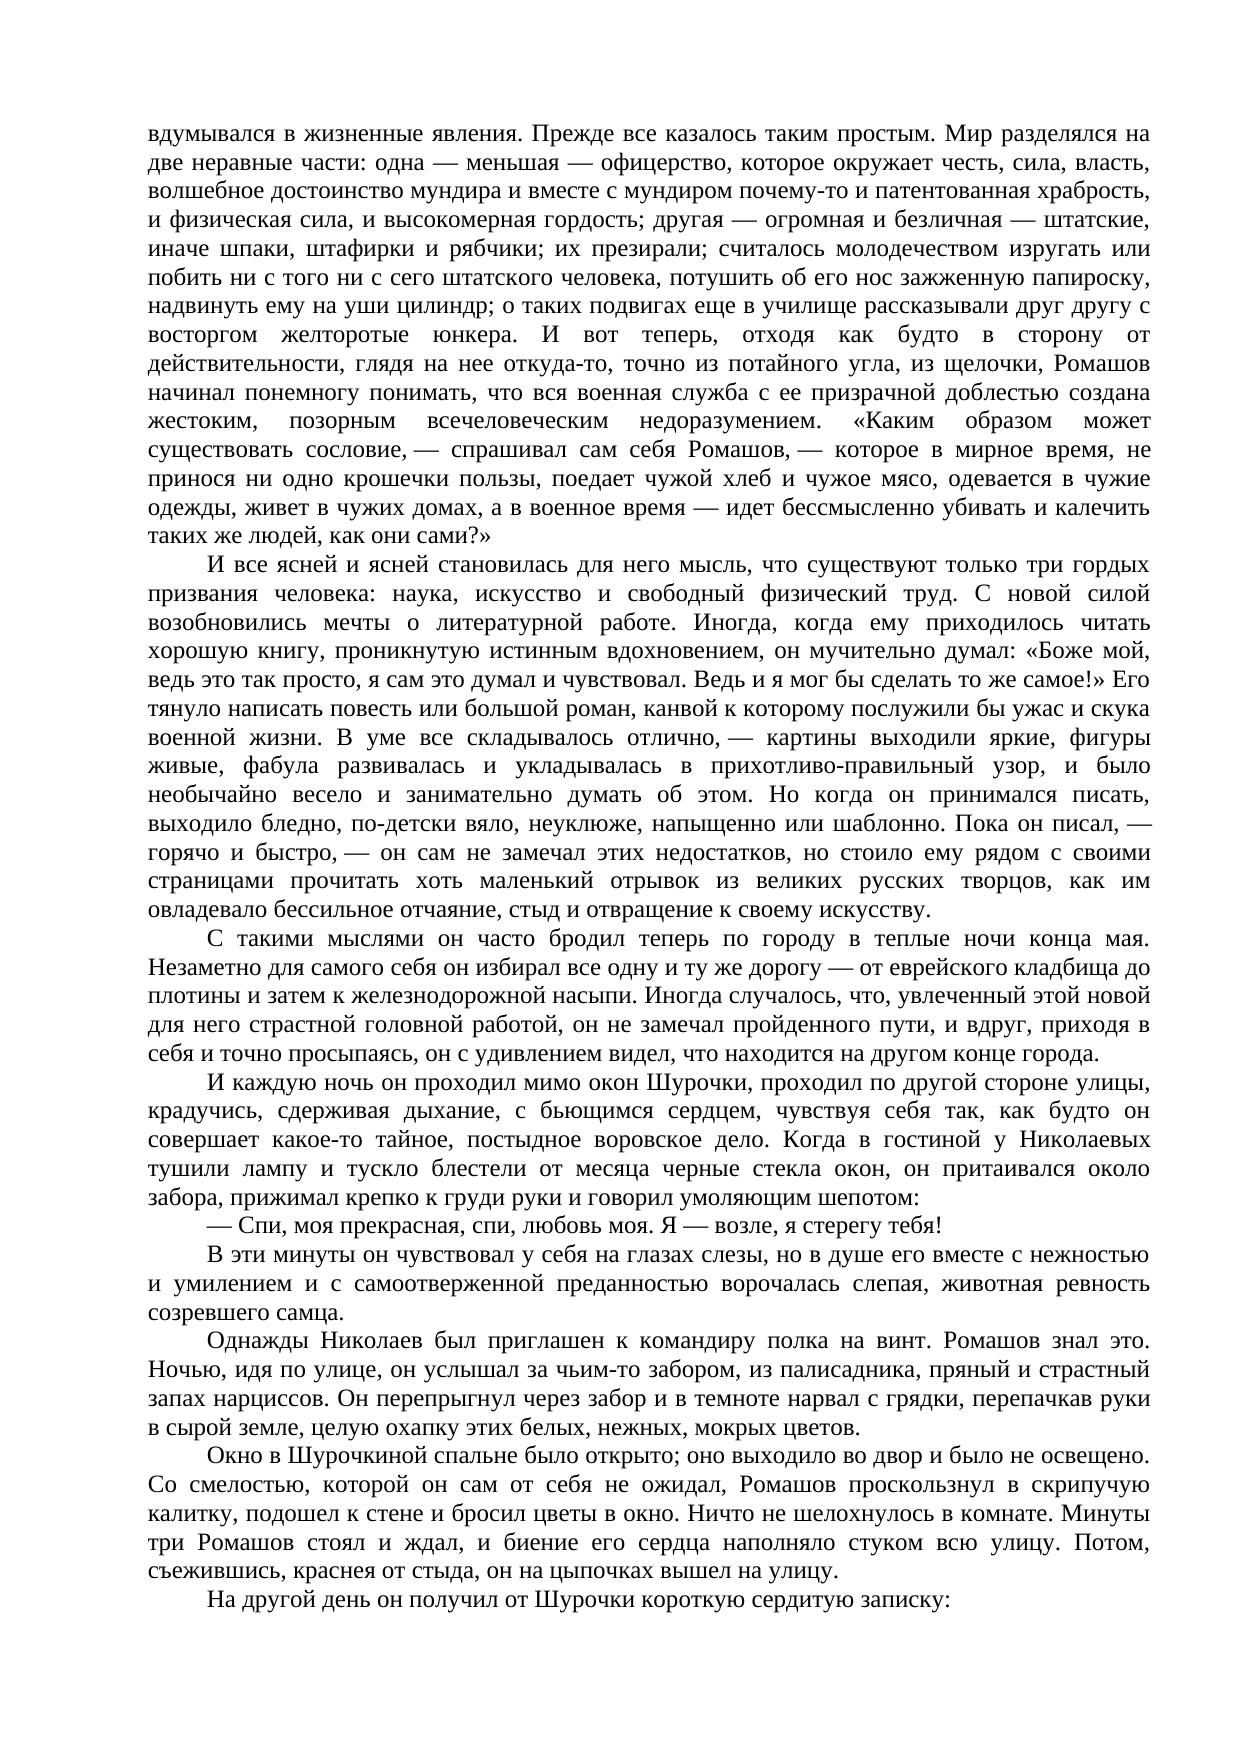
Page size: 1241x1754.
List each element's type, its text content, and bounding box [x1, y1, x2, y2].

text На другой день он получил от Шурочки короткую сердитую записку: [148, 1584, 1152, 1613]
text С такими мыслями он часто бродил теперь по городу в теплые ночи конца мая. Незаметно для самого себя он избирал все одну и ту же дорогу — от еврейского кладбища до плотины и затем к железнодорожной насыпи. Иногда случалось, что, увлеченный этой новой для него страстной головной работой, он не замечал пройденного пути, и вдруг, приходя в себя и точно просыпаясь, он с удивлением видел, что находится на другом конце города. [148, 923, 1152, 1067]
text И каждую ночь он проходил мимо окон Шурочки, проходил по другой стороне улицы, крадучись, сдерживая дыхание, с бьющимся сердцем, чувствуя себя так, как будто он совершает какое-то тайное, постыдное воровское дело. Когда в гостиной у Николаевых тушили лампу и тускло блестели от месяца черные стекла окон, он притаивался около забора, прижимал крепко к груди руки и говорил умоляющим шепотом: [148, 1067, 1152, 1211]
text И все ясней и ясней становилась для него мысль, что существуют только три гордых призвания человека: наука, искусство и свободный физический труд. С новой силой возобновились мечты о литературной работе. Иногда, когда ему приходилось читать хорошую книгу, проникнутую истинным вдохновением, он мучительно думал: «Боже мой, ведь это так просто, я сам это думал и чувствовал. Ведь и я мог бы сделать то же самое!» Его тянуло написать повесть или большой роман, канвой к которому послужили бы ужас и скука военной жизни. В уме все складывалось отлично, — картины выходили яркие, фигуры живые, фабула развивалась и укладывалась в прихотливо-правильный узор, и было необычайно весело и занимательно думать об этом. Но когда он принимался писать, выходило бледно, по-детски вяло, неуклюже, напыщенно или шаблонно. Пока он писал, — горячо и быстро, — он сам не замечал этих недостатков, но стоило ему рядом с своими страницами прочитать хоть маленький отрывок из великих русских творцов, как им овладевало бессильное отчаяние, стыд и отвращение к своему искусству. [148, 549, 1152, 923]
text Однажды Николаев был приглашен к командиру полка на винт. Ромашов знал это. Ночью, идя по улице, он услышал за чьим-то забором, из палисадника, пряный и страстный запах нарциссов. Он перепрыгнул через забор и в темноте нарвал с грядки, перепачкав руки в сырой земле, целую охапку этих белых, нежных, мокрых цветов. [148, 1326, 1152, 1441]
text вдумывался в жизненные явления. Прежде все казалось таким простым. Мир разделялся на две неравные части: одна — меньшая — офицерство, которое окружает честь, сила, власть, волшебное достоинство мундира и вместе с мундиром почему-то и патентованная храбрость, и физическая сила, и высокомерная гордость; другая — огромная и безличная — штатские, иначе шпаки, штафирки и рябчики; их презирали; считалось молодечеством изругать или побить ни с того ни с сего штатского человека, потушить об его нос зажженную папироску, надвинуть ему на уши цилиндр; о таких подвигах еще в училище рассказывали друг другу с восторгом желторотые юнкера. И вот теперь, отходя как будто в сторону от действительности, глядя на нее откуда-то, точно из потайного угла, из щелочки, Ромашов начинал понемногу понимать, что вся военная служба с ее призрачной доблестью создана жестоким, позорным всечеловеческим недоразумением. «Каким образом может существовать сословие, — спрашивал сам себя Ромашов, — которое в мирное время, не принося ни одно крошечки пользы, поедает чужой хлеб и чужое мясо, одевается в чужие одежды, живет в чужих домах, а в военное время — идет бессмысленно убивать и калечить таких же людей, как они сами?» [148, 118, 1152, 549]
text — Спи, моя прекрасная, спи, любовь моя. Я — возле, я стерегу тебя! [148, 1211, 1152, 1239]
text В эти минуты он чувствовал у себя на глазах слезы, но в душе его вместе с нежностью и умилением и с самоотверженной преданностью ворочалась слепая, животная ревность созревшего самца. [148, 1239, 1152, 1326]
text Окно в Шурочкиной спальне было открыто; оно выходило во двор и было не освещено. Со смелостью, которой он сам от себя не ожидал, Ромашов проскользнул в скрипучую калитку, подошел к стене и бросил цветы в окно. Ничто не шелохнулось в комнате. Минуты три Ромашов стоял и ждал, и биение его сердца наполняло стуком всю улицу. Потом, съежившись, краснея от стыда, он на цыпочках вышел на улицу. [148, 1441, 1152, 1584]
